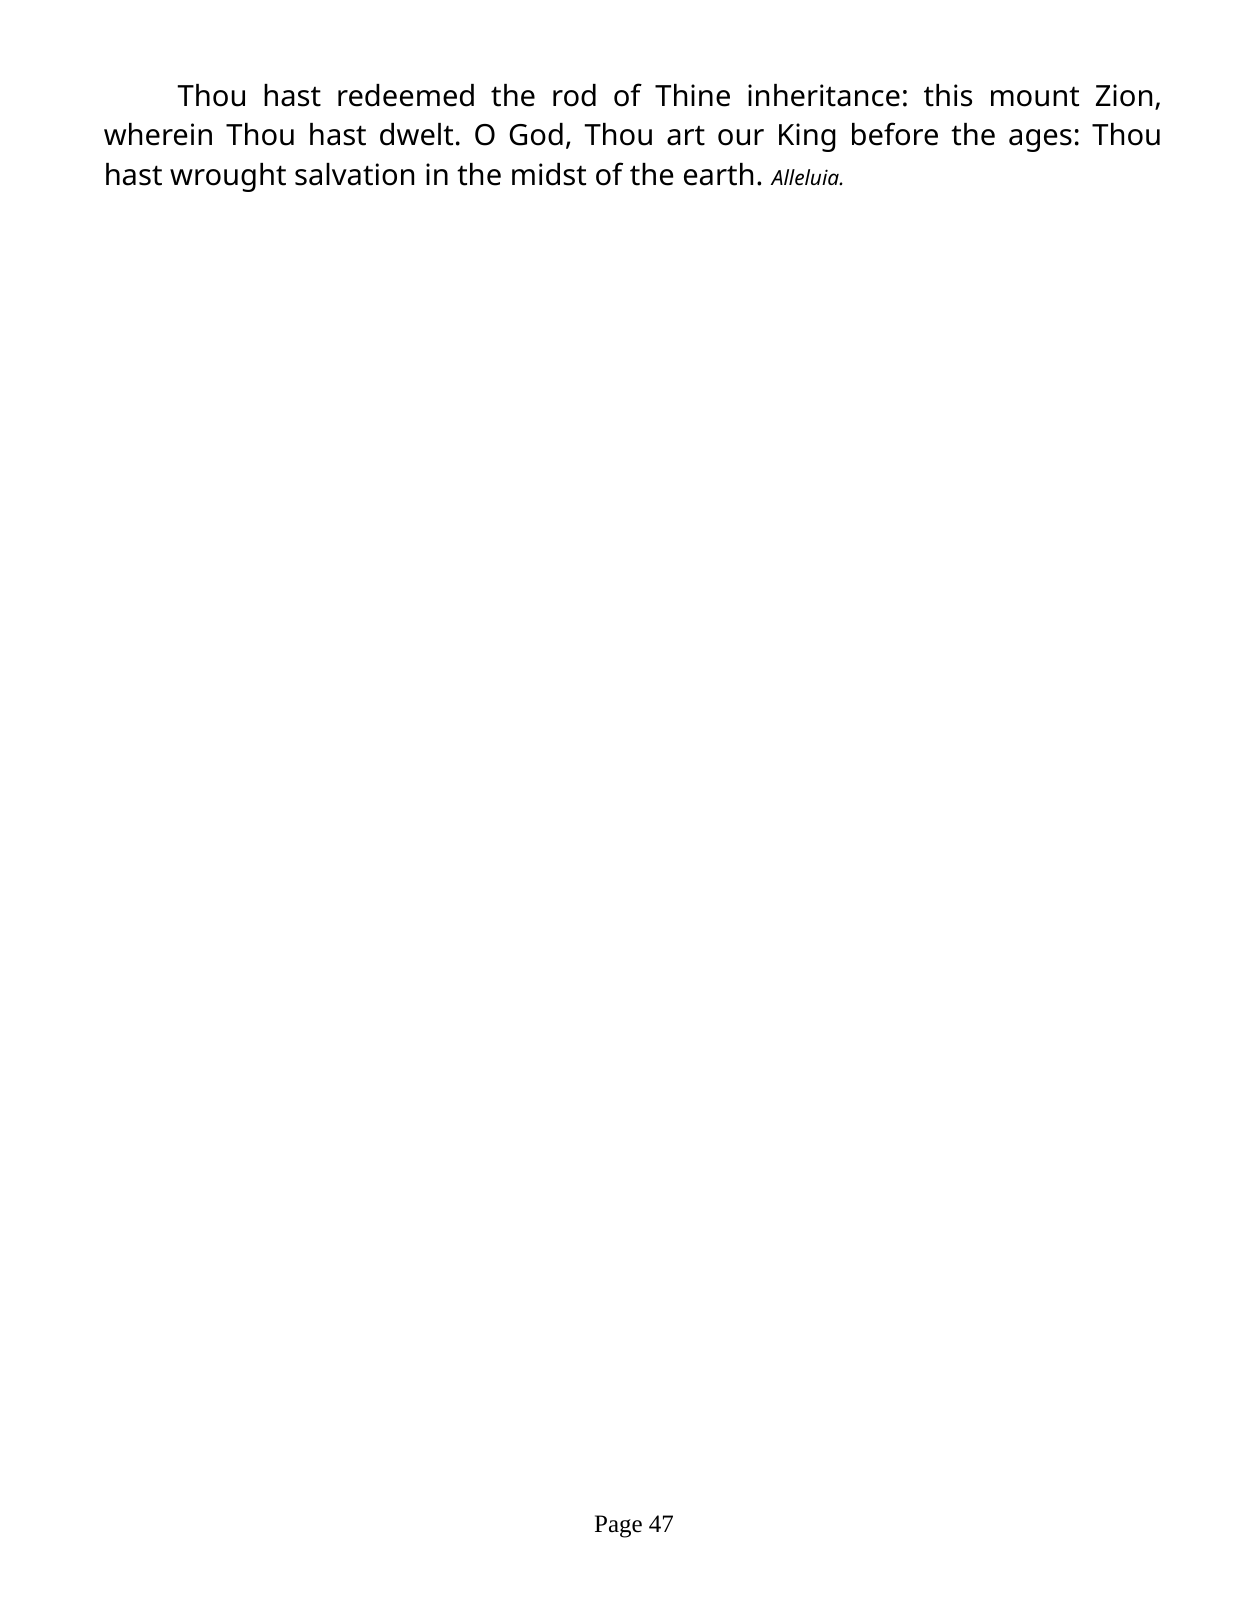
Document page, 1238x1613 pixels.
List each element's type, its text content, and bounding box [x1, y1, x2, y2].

text Thou hast redeemed the rod of Thine inheritance: this mount Zion, wherein Thou hast dwelt. O God, Thou art our King before the ages: Thou hast wrought salvation in the midst of the earth. Alleluia. [103, 75, 1164, 194]
